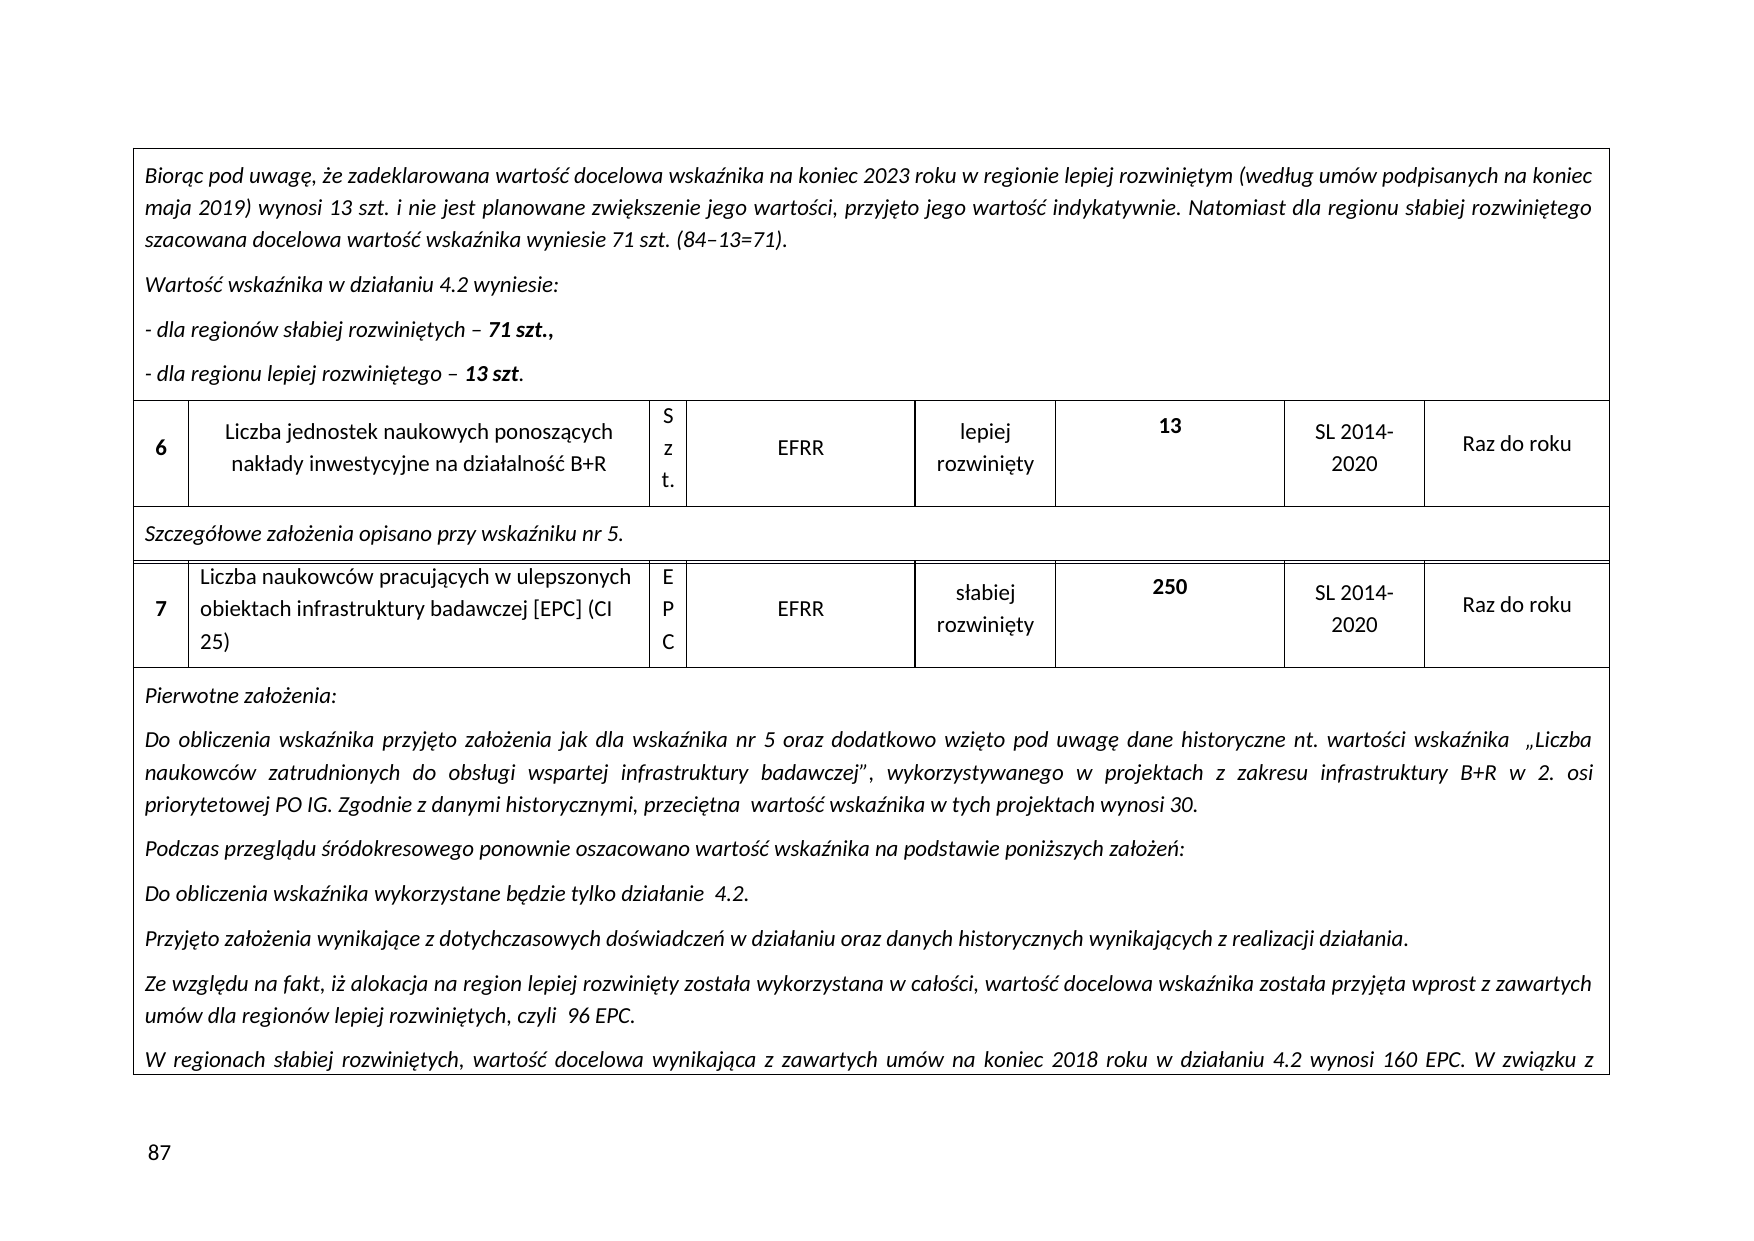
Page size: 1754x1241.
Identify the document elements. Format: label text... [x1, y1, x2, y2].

table_cell Liczba jednostek naukowych ponoszących nakłady inwestycyjne na działalność B+R [189, 401, 649, 506]
table_cell 13 [1056, 401, 1284, 506]
table_cell EFRR [687, 401, 914, 506]
table_cell Raz do roku [1425, 564, 1609, 667]
table_cell SL 2014-2020 [1285, 564, 1424, 667]
table_cell Raz do roku [1425, 401, 1609, 506]
table_cell 6 [134, 401, 188, 506]
table_cell Szt. [650, 401, 686, 506]
table_cell EPC [650, 564, 686, 667]
table_cell 7 [134, 564, 188, 667]
table_cell SL 2014-2020 [1285, 401, 1424, 506]
table_cell Biorąc pod uwagę, że zadeklarowana wartość docelowa wskaźnika na koniec 2023 roku w regionie lepiej rozwiniętym (według umów podpisanych na koniec maja 2019) wynosi 13 szt. i nie jest planowane zwiększenie jego wartości, przyjęto jego wartość indykatywnie. Natomiast dla regionu słabiej rozwiniętego szacowana docelowa wartość wskaźnika wyniesie 71 szt. (84–13=71). Wartość wskaźnika w działaniu 4.2 wyniesie: - dla regionów słabiej rozwiniętych – 71 szt., - dla regionu lepiej rozwiniętego – 13 szt. [134, 149, 1609, 400]
table_cell 250 [1056, 564, 1284, 667]
table_cell Pierwotne założenia: Do obliczenia wskaźnika przyjęto założenia jak dla wskaźnika nr 5 oraz dodatkowo wzięto pod uwagę dane historyczne nt. wartości wskaźnika „Liczba naukowców zatrudnionych do obsługi wspartej infrastruktury badawczej”, wykorzystywanego w projektach z zakresu infrastruktury B+R w 2. osi priorytetowej PO IG. Zgodnie z danymi historycznymi, przeciętna wartość wskaźnika w tych projektach wynosi 30. Podczas przeglądu śródokresowego ponownie oszacowano wartość wskaźnika na podstawie poniższych założeń: Do obliczenia wskaźnika wykorzystane będzie tylko działanie 4.2. Przyjęto założenia wynikające z dotychczasowych doświadczeń w działaniu oraz danych historycznych wynikających z realizacji działania. Ze względu na fakt, iż alokacja na region lepiej rozwinięty została wykorzystana w całości, wartość docelowa wskaźnika została przyjęta wprost z zawartych umów dla regionów lepiej rozwiniętych, czyli 96 EPC. W regionach słabiej rozwiniętych, wartość docelowa wynikająca z zawartych umów na koniec 2018 roku w działaniu 4.2 wynosi 160 EPC. W związku z [134, 668, 1609, 1073]
table_cell słabiej rozwinięty [916, 564, 1055, 667]
table_cell Liczba naukowców pracujących w ulepszonych obiektach infrastruktury badawczej [EPC] (CI 25) [189, 564, 649, 667]
table_cell Szczegółowe założenia opisano przy wskaźniku nr 5. [134, 507, 1609, 560]
table_cell EFRR [687, 564, 914, 667]
table_cell lepiej rozwinięty [916, 401, 1055, 506]
